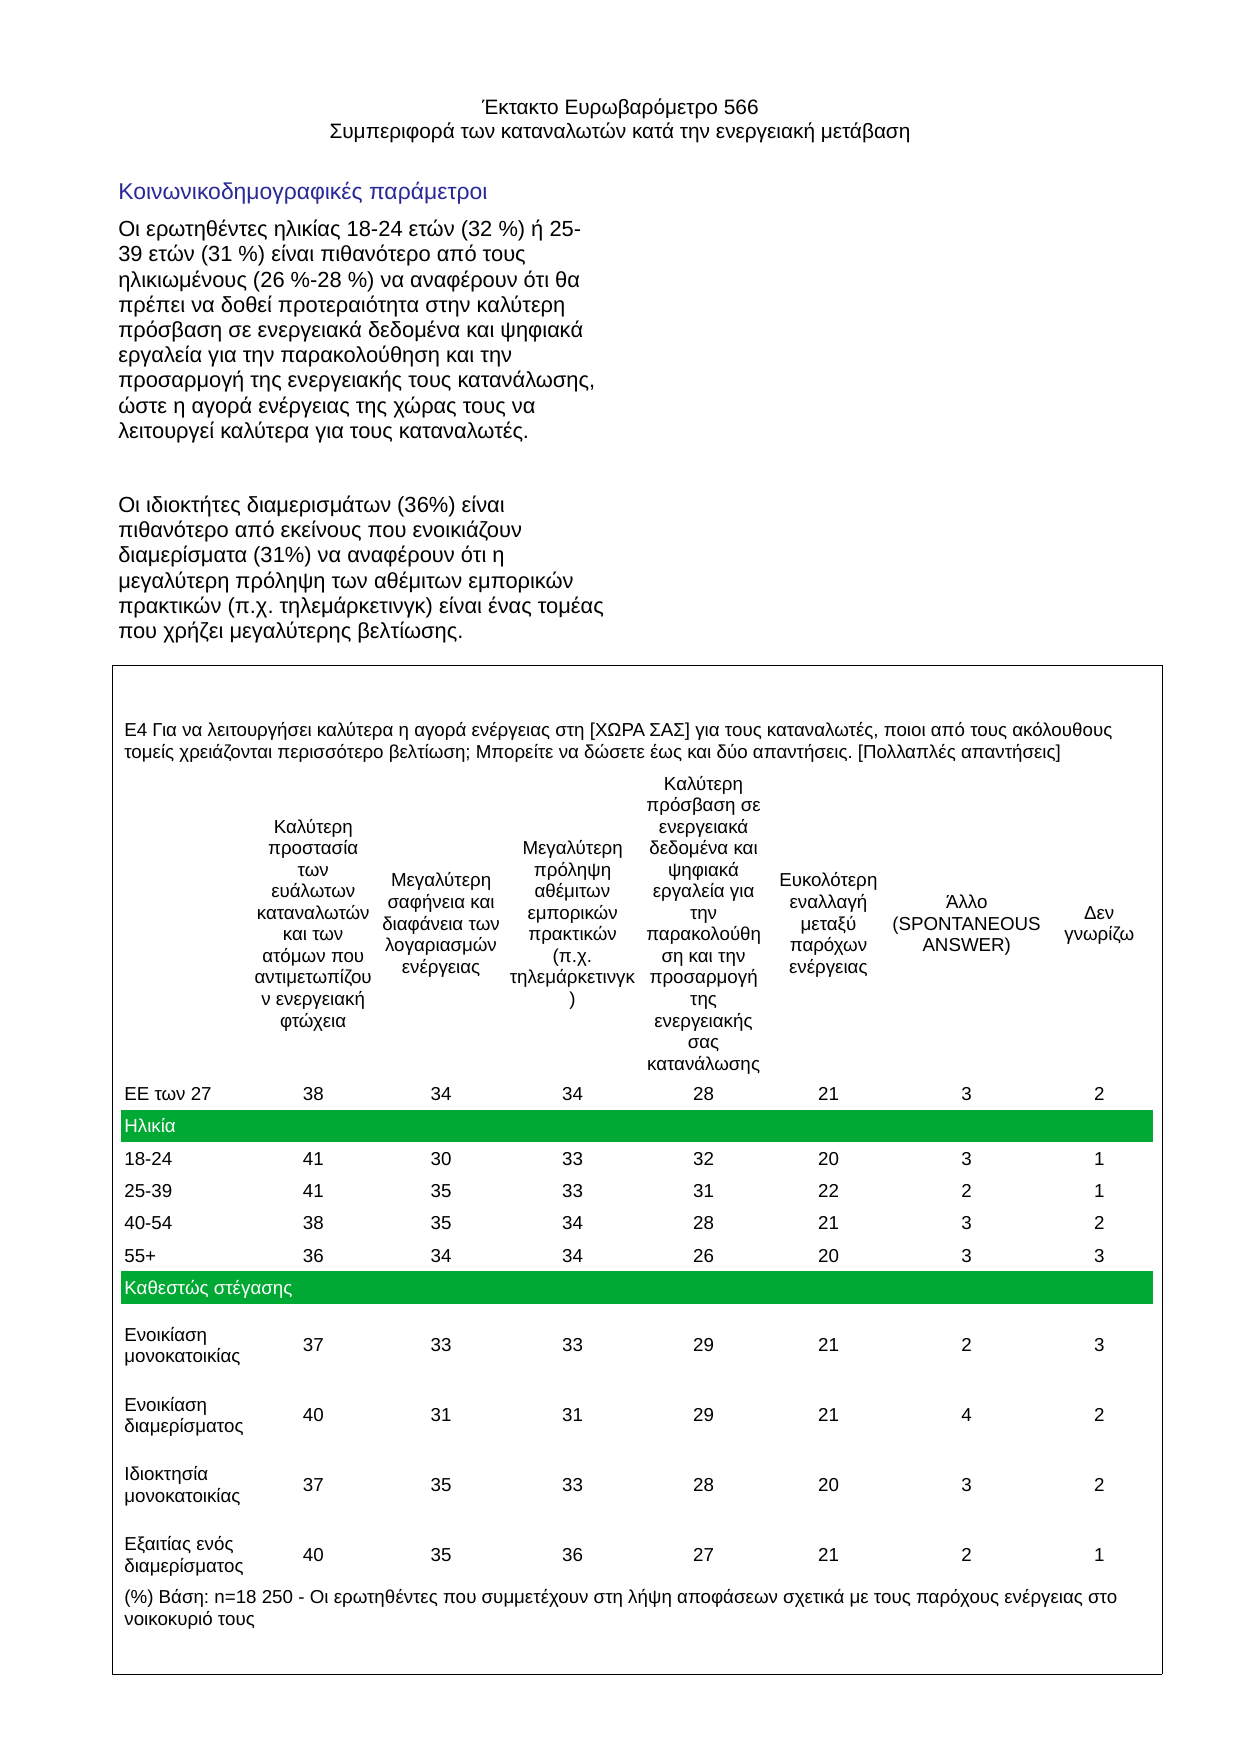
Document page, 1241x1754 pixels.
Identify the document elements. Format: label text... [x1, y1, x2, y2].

table_cell 37 [251, 1444, 375, 1526]
table_cell 30 [375, 1142, 506, 1174]
text Κοινωνικοδημογραφικές παράμετροι [118, 178, 605, 204]
table_cell (%) Βάση: n=18 250 - Οι ερωτηθέντες που συμμετέχουν στη λήψη αποφάσεων σχετικά με τους παρόχους ενέργειας στο νοικοκυριό τους [121, 1584, 1153, 1632]
table_cell 3 [888, 1077, 1045, 1109]
table_cell 2 [888, 1304, 1045, 1386]
table_cell [121, 769, 251, 1077]
table_cell 21 [768, 1386, 888, 1444]
table_header Ε4 Για να λειτουργήσει καλύτερα η αγορά ενέργειας στη [ΧΩΡΑ ΣΑΣ] για τους καταναλωτές, ποιοι από τους ακόλουθους τομείς χρειάζονται περισσότερο βελτίωση; Μπορείτε να δώσετε έως και δύο απαντήσεις. [Πολλαπλές απαντήσεις] [121, 712, 1153, 769]
table_cell 20 [768, 1444, 888, 1526]
table_cell 3 [888, 1207, 1045, 1239]
table_cell 55+ [121, 1239, 251, 1271]
table_cell 34 [506, 1239, 638, 1271]
table_cell 21 [768, 1077, 888, 1109]
table_cell Εξαιτίας ενός διαμερίσματος [121, 1526, 251, 1583]
table_cell 25-39 [121, 1174, 251, 1207]
table_cell 21 [768, 1304, 888, 1386]
table_cell 35 [375, 1526, 506, 1583]
table_cell 3 [888, 1444, 1045, 1526]
table_cell 31 [375, 1386, 506, 1444]
table_cell 33 [506, 1174, 638, 1207]
table_cell 31 [506, 1386, 638, 1444]
table_cell 3 [888, 1239, 1045, 1271]
table_cell 1 [1045, 1174, 1153, 1207]
table_cell Ενοικίαση διαμερίσματος [121, 1386, 251, 1444]
table_cell 2 [1045, 1386, 1153, 1444]
table_cell 34 [375, 1077, 506, 1109]
table_cell 4 [888, 1386, 1045, 1444]
table_cell Άλλο (SPONTANEOUS ANSWER) [888, 769, 1045, 1077]
table_cell Μεγαλύτερη σαφήνεια και διαφάνεια των λογαριασμών ενέργειας [375, 769, 506, 1077]
text Οι ιδιοκτήτες διαμερισμάτων (36%) είναι πιθανότερο από εκείνους που ενοικιάζουν διαμερίσματα (31%) να αναφέρουν ότι η μεγαλύτερη πρόληψη των αθέμιτων εμπορικών πρακτικών (π.χ. τηλεμάρκετινγκ) είναι ένας τομέας που χρήζει μεγαλύτερης βελτίωσης. [118, 492, 605, 643]
table_cell 18-24 [121, 1142, 251, 1174]
table_cell ΕΕ των 27 [121, 1077, 251, 1109]
table_cell 34 [375, 1239, 506, 1271]
table_cell 36 [251, 1239, 375, 1271]
table_cell 40 [251, 1386, 375, 1444]
table_cell Καλύτερη πρόσβαση σε ενεργειακά δεδομένα και ψηφιακά εργαλεία για την παρακολούθηση και την προσαρμογή της ενεργειακής σας κατανάλωσης [638, 769, 768, 1077]
table_cell 36 [506, 1526, 638, 1583]
table_cell 2 [1045, 1077, 1153, 1109]
table_cell 2 [888, 1174, 1045, 1207]
table_cell 28 [638, 1444, 768, 1526]
table_cell 35 [375, 1207, 506, 1239]
table_cell 1 [1045, 1142, 1153, 1174]
table_cell 40 [251, 1526, 375, 1583]
table_cell Καθεστώς στέγασης [121, 1271, 1153, 1304]
table_cell 2 [1045, 1444, 1153, 1526]
table_cell Ευκολότερη εναλλαγή μεταξύ παρόχων ενέργειας [768, 769, 888, 1077]
table_cell 21 [768, 1207, 888, 1239]
table_cell 28 [638, 1207, 768, 1239]
table_cell Ιδιοκτησία μονοκατοικίας [121, 1444, 251, 1526]
table_cell 28 [638, 1077, 768, 1109]
table_cell 41 [251, 1142, 375, 1174]
table_cell 20 [768, 1239, 888, 1271]
table_cell Ενοικίαση μονοκατοικίας [121, 1304, 251, 1386]
table_cell 38 [251, 1077, 375, 1109]
table_cell 2 [1045, 1207, 1153, 1239]
table_cell 33 [375, 1304, 506, 1386]
table_cell 35 [375, 1174, 506, 1207]
table_cell 22 [768, 1174, 888, 1207]
table_cell 33 [506, 1142, 638, 1174]
table_cell Μεγαλύτερη πρόληψη αθέμιτων εμπορικών πρακτικών (π.χ. τηλεμάρκετινγκ) [506, 769, 638, 1077]
table_cell 33 [506, 1444, 638, 1526]
text Οι ερωτηθέντες ηλικίας 18-24 ετών (32 %) ή 25-39 ετών (31 %) είναι πιθανότερο από τους ηλικιωμένους (26 %-28 %) να αναφέρουν ότι θα πρέπει να δοθεί προτεραιότητα στην καλύτερη πρόσβαση σε ενεργειακά δεδομένα και ψηφιακά εργαλεία για την παρακολούθηση και την προσαρμογή της ενεργειακής τους κατανάλωσης, ώστε η αγορά ενέργειας της χώρας τους να λειτουργεί καλύτερα για τους καταναλωτές. [118, 216, 605, 443]
table_cell Καλύτερη προστασία των ευάλωτων καταναλωτών και των ατόμων που αντιμετωπίζουν ενεργειακή φτώχεια [251, 769, 375, 1077]
table_cell 37 [251, 1304, 375, 1386]
table_cell Δεν γνωρίζω [1045, 769, 1153, 1077]
table_cell 2 [888, 1526, 1045, 1583]
table_cell 35 [375, 1444, 506, 1526]
table_cell 3 [1045, 1239, 1153, 1271]
table_cell 29 [638, 1386, 768, 1444]
table_cell 27 [638, 1526, 768, 1583]
table_cell 33 [506, 1304, 638, 1386]
table_cell 1 [1045, 1526, 1153, 1583]
table_cell 31 [638, 1174, 768, 1207]
table_cell 3 [1045, 1304, 1153, 1386]
table_cell Ηλικία [121, 1110, 1153, 1142]
table_cell 38 [251, 1207, 375, 1239]
table_cell 40-54 [121, 1207, 251, 1239]
table_cell 29 [638, 1304, 768, 1386]
table_cell 41 [251, 1174, 375, 1207]
table_cell 3 [888, 1142, 1045, 1174]
table_cell 26 [638, 1239, 768, 1271]
table_cell 21 [768, 1526, 888, 1583]
table_cell 34 [506, 1077, 638, 1109]
table_cell 32 [638, 1142, 768, 1174]
table_cell 20 [768, 1142, 888, 1174]
table_cell 34 [506, 1207, 638, 1239]
